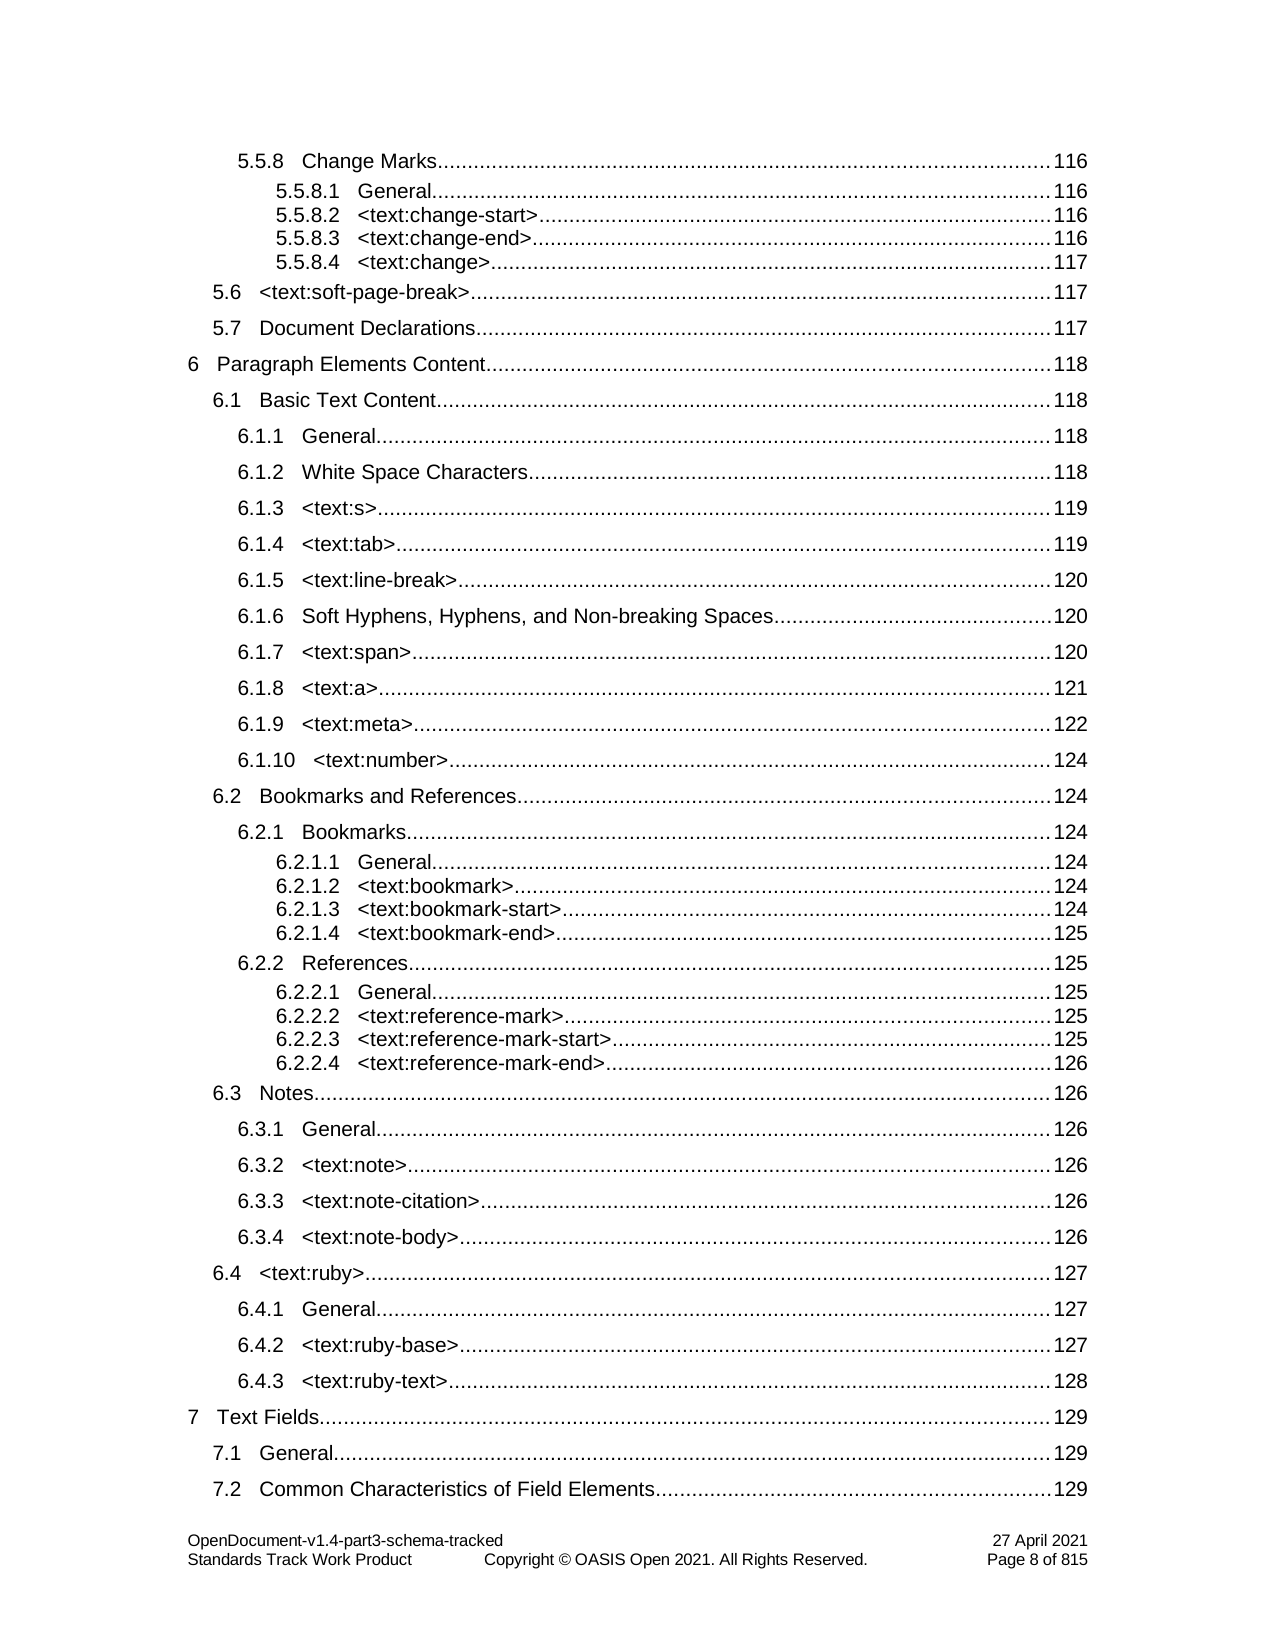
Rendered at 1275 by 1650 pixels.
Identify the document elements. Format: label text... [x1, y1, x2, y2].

text 6.2.2.1 General 125 [276, 981, 1088, 1004]
text 6.1.8 <text:a> 121 [237, 677, 1088, 700]
text 6.2.1.1 General 124 [276, 851, 1088, 874]
text 6.1.2 White Space Characters 118 [237, 460, 1088, 484]
text 6.3 Notes 126 [212, 1081, 1088, 1105]
text 6.4 <text:ruby> 127 [212, 1261, 1088, 1285]
text 5.5.8.4 <text:change> 117 [276, 250, 1088, 274]
text 6.4.2 <text:ruby-base> 127 [237, 1333, 1088, 1357]
text 6.1 Basic Text Content 118 [212, 388, 1088, 412]
text 6.1.7 <text:span> 120 [237, 641, 1088, 664]
text 6.2.1 Bookmarks 124 [237, 821, 1088, 844]
text 5.5.8 Change Marks 116 [237, 150, 1088, 173]
text 6.2.2.3 <text:reference-mark-start> 125 [276, 1028, 1088, 1051]
text 6.2.2.4 <text:reference-mark-end> 126 [276, 1051, 1088, 1075]
text 6.2 Bookmarks and References 124 [212, 785, 1088, 808]
text 5.6 <text:soft-page-break> 117 [212, 280, 1088, 304]
text 6.1.10 <text:number> 124 [237, 749, 1088, 772]
text 6.1.1 General 118 [237, 424, 1088, 448]
text 6.3.4 <text:note-body> 126 [237, 1225, 1088, 1249]
text 6.4.1 General 127 [237, 1297, 1088, 1321]
text 7.1 General 129 [212, 1442, 1088, 1465]
text 6.1.4 <text:tab> 119 [237, 532, 1088, 556]
text 5.5.8.1 General 116 [276, 180, 1088, 203]
text 6.1.6 Soft Hyphens, Hyphens, and Non-breaking Spaces 120 [237, 604, 1088, 628]
text 6.2.1.3 <text:bookmark-start> 124 [276, 898, 1088, 921]
text 6.3.3 <text:note-citation> 126 [237, 1189, 1088, 1213]
text 5.7 Document Declarations 117 [212, 316, 1088, 340]
text 6.2.1.4 <text:bookmark-end> 125 [276, 921, 1088, 945]
text 6.3.2 <text:note> 126 [237, 1153, 1088, 1177]
text 6.1.5 <text:line-break> 120 [237, 568, 1088, 592]
text 6.4.3 <text:ruby-text> 128 [237, 1369, 1088, 1393]
text 6 Paragraph Elements Content 118 [187, 352, 1088, 376]
text 6.3.1 General 126 [237, 1117, 1088, 1141]
text 7 Text Fields 129 [187, 1406, 1088, 1429]
text 6.2.2.2 <text:reference-mark> 125 [276, 1004, 1088, 1028]
text 6.1.3 <text:s> 119 [237, 496, 1088, 520]
text 5.5.8.3 <text:change-end> 116 [276, 227, 1088, 250]
text 5.5.8.2 <text:change-start> 116 [276, 203, 1088, 227]
text 6.1.9 <text:meta> 122 [237, 713, 1088, 736]
text 6.2.1.2 <text:bookmark> 124 [276, 874, 1088, 898]
text 6.2.2 References 125 [237, 951, 1088, 974]
text 7.2 Common Characteristics of Field Elements 129 [212, 1478, 1088, 1501]
